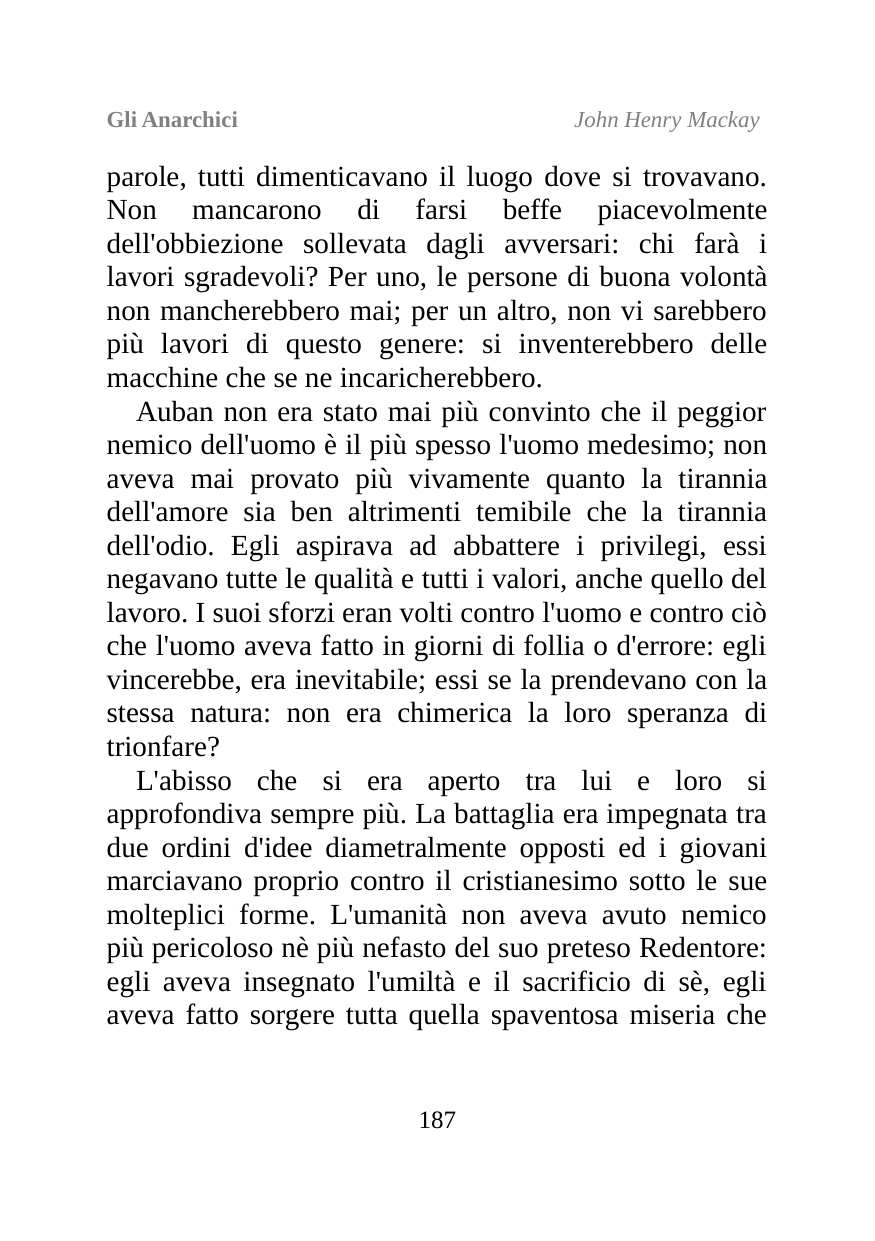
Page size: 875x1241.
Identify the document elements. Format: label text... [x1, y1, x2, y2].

text Auban non era stato mai più convinto che il peggior nemico dell'uomo è il più spesso l'uomo medesimo; non aveva mai provato più vivamente quanto la tirannia dell'amore sia ben altrimenti temibile che la tirannia dell'odio. Egli aspirava ad abbattere i privilegi, essi negavano tutte le qualità e tutti i valori, anche quello del lavoro. I suoi sforzi eran volti contro l'uomo e contro ciò che l'uomo aveva fatto in giorni di follia o d'errore: egli vincerebbe, era inevitabile; essi se la prendevano con la stessa natura: non era chimerica la loro speranza di trionfare? [106, 394, 768, 763]
text L'abisso che si era aperto tra lui e loro si approfondiva sempre più. La battaglia era impegnata tra due ordini d'idee diametralmente opposti ed i giovani marciavano proprio contro il cristianesimo sotto le sue molteplici forme. L'umanità non aveva avuto nemico più pericoloso nè più nefasto del suo preteso Redentore: egli aveva insegnato l'umiltà e il sacrificio di sè, egli aveva fatto sorgere tutta quella spaventosa miseria che [106, 763, 768, 1031]
text parole, tutti dimenticavano il luogo dove si trovavano. Non mancarono di farsi beffe piacevolmente dell'obbiezione sollevata dagli avversari: chi farà i lavori sgradevoli? Per uno, le persone di buona volontà non mancherebbero mai; per un altro, non vi sarebbero più lavori di questo genere: si inventerebbero delle macchine che se ne incaricherebbero. [106, 159, 768, 394]
